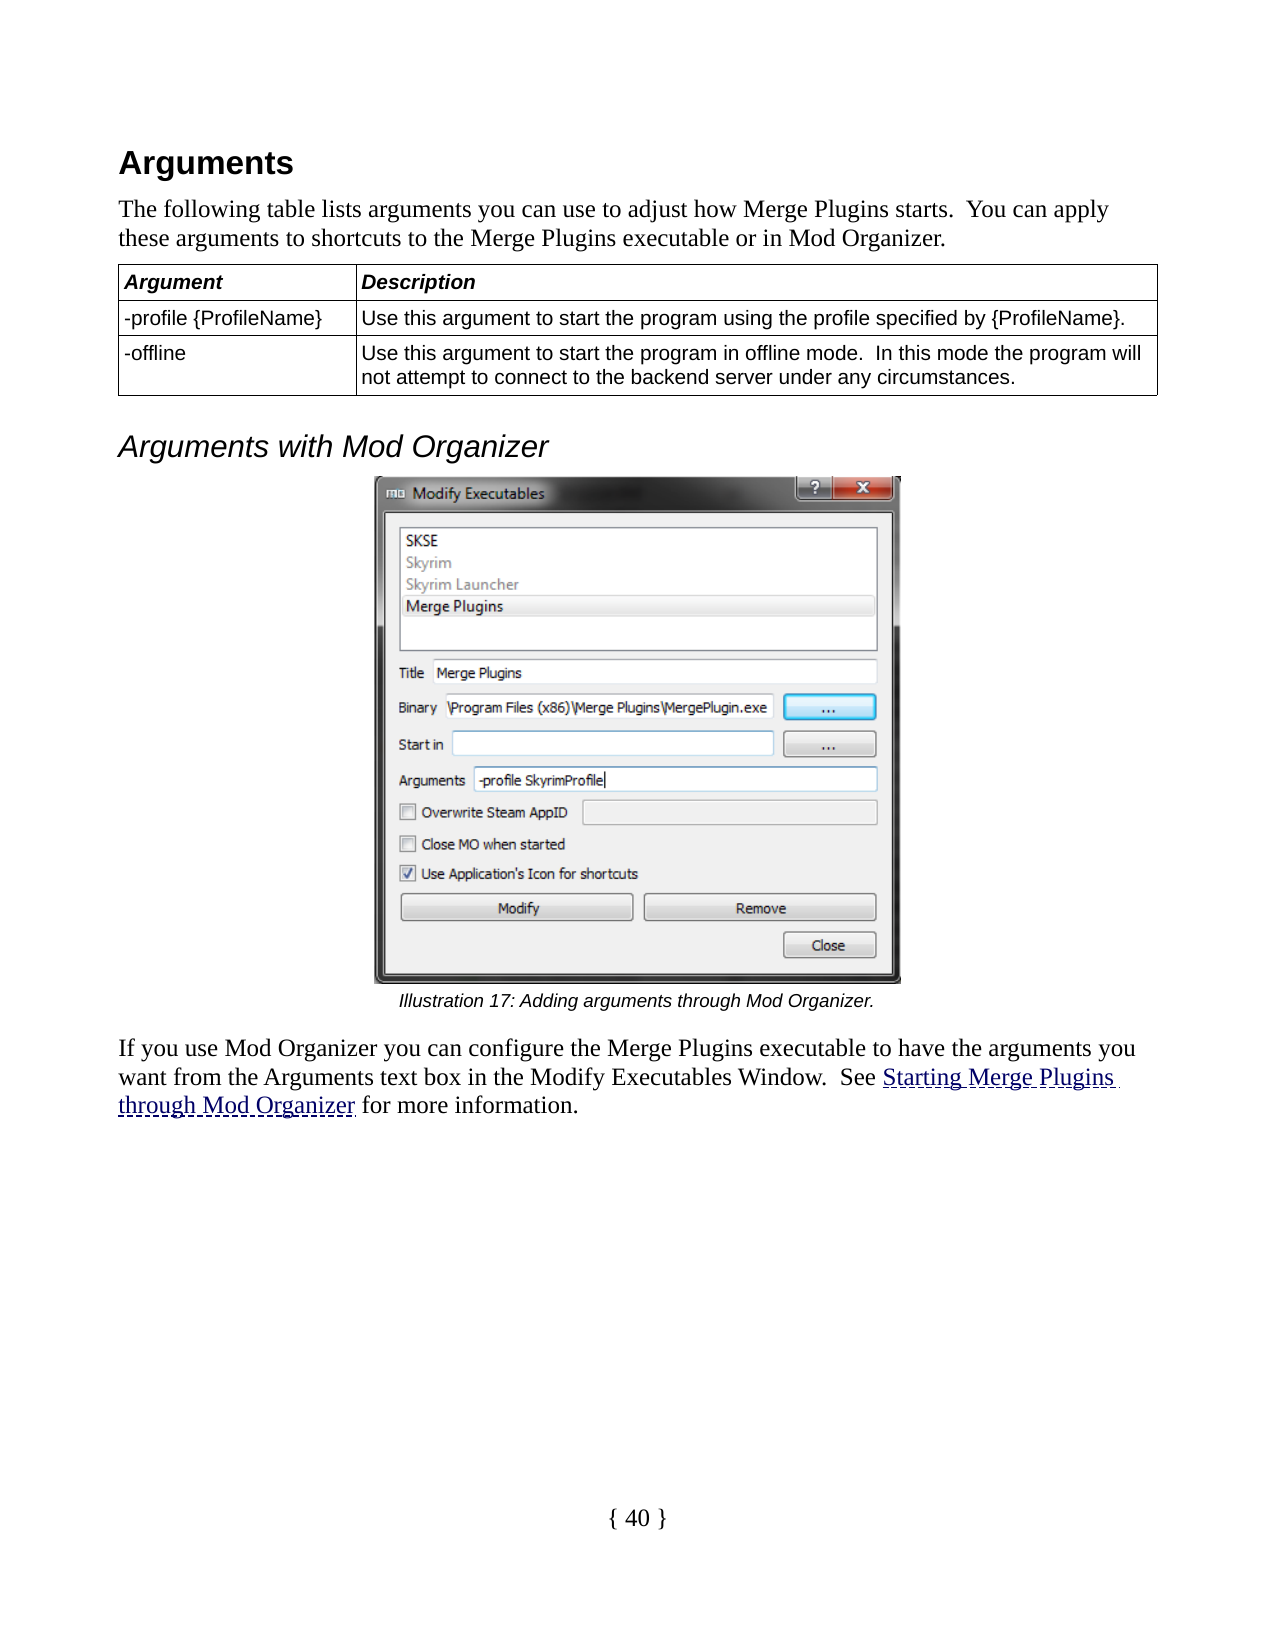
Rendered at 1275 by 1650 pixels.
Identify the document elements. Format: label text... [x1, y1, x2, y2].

table_cell Use this argument to start the program in offline mode. In this mode the program will not attempt to connect to the backend server under any circumstances. [357, 336, 1157, 394]
subtitle Arguments [118, 143, 1157, 182]
text The following table lists arguments you can use to adjust how Merge Plugins starts. You can apply these arguments to shortcuts to the Merge Plugins executable or in Mod Organizer. [118, 194, 1157, 252]
text If you use Mod Organizer you can configure the Merge Plugins executable to have the arguments you want from the Arguments text box in the Modify Executables Window. See Starting Merge Plugins through Mod Organizer for more information. [118, 984, 1157, 1119]
table_cell -offline [119, 336, 356, 394]
table_cell Use this argument to start the program using the profile specified by {ProfileName}. [357, 301, 1157, 335]
table_header Description [357, 265, 1157, 299]
table_header Argument [119, 265, 356, 299]
picture [374, 476, 901, 984]
text Illustration 17: Adding arguments through Mod Organizer. [374, 984, 901, 1011]
subtitle Arguments with Mod Organizer [118, 428, 1157, 464]
table_cell -profile {ProfileName} [119, 301, 356, 335]
